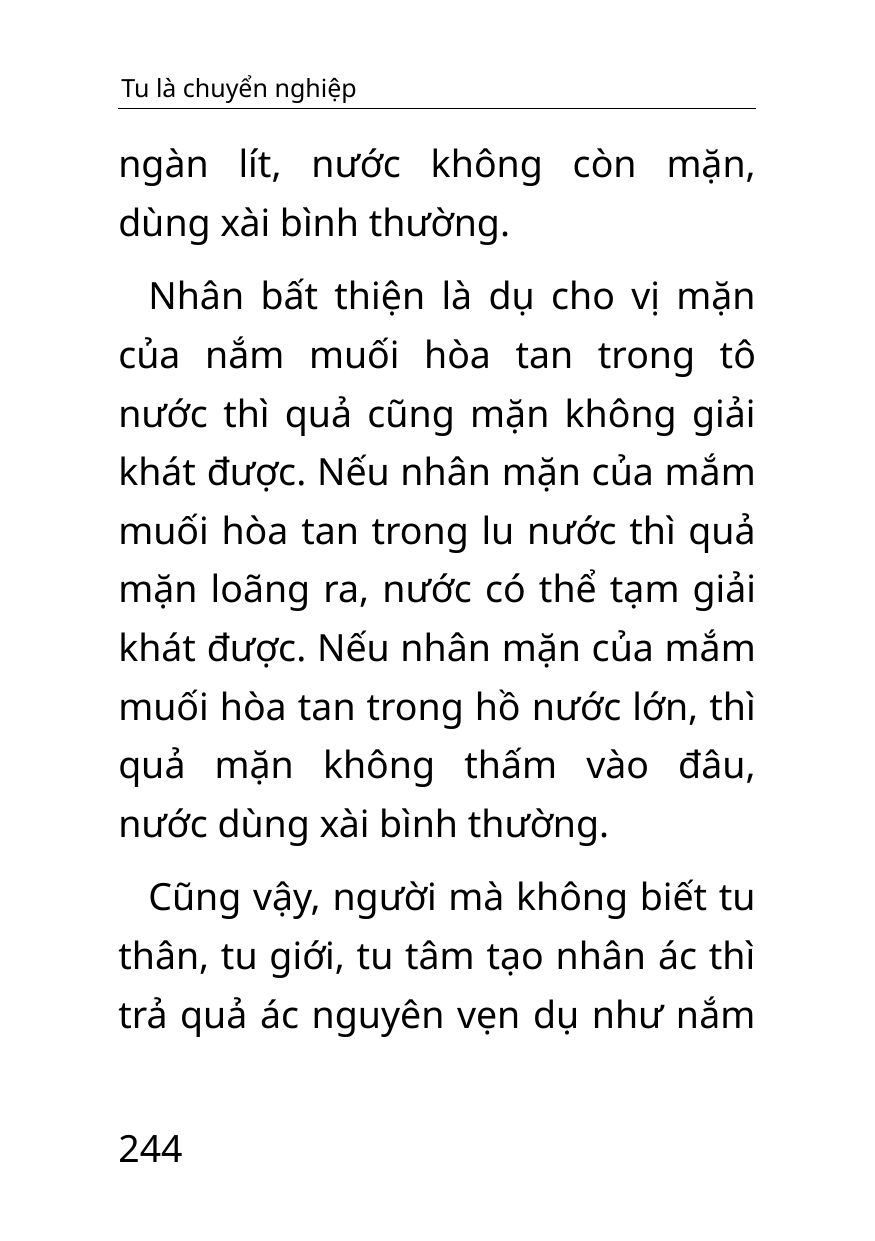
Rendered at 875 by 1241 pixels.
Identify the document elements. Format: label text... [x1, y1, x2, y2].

text ngàn lít, nước không còn mặn, dùng xài bình thường. [118, 138, 756, 247]
text Nhân bất thiện là dụ cho vị mặn của nắm muối hòa tan trong tô nước thì quả cũng mặn không giải khát được. Nếu nhân mặn của mắm muối hòa tan trong lu nước thì quả mặn loãng ra, nước có thể tạm giải khát được. Nếu nhân mặn của mắm muối hòa tan trong hồ nước lớn, thì quả mặn không thấm vào đâu, nước dùng xài bình thường. [118, 269, 756, 848]
text Cũng vậy, người mà không biết tu thân, tu giới, tu tâm tạo nhân ác thì trả quả ác nguyên vẹn dụ như nắm [118, 871, 756, 1039]
